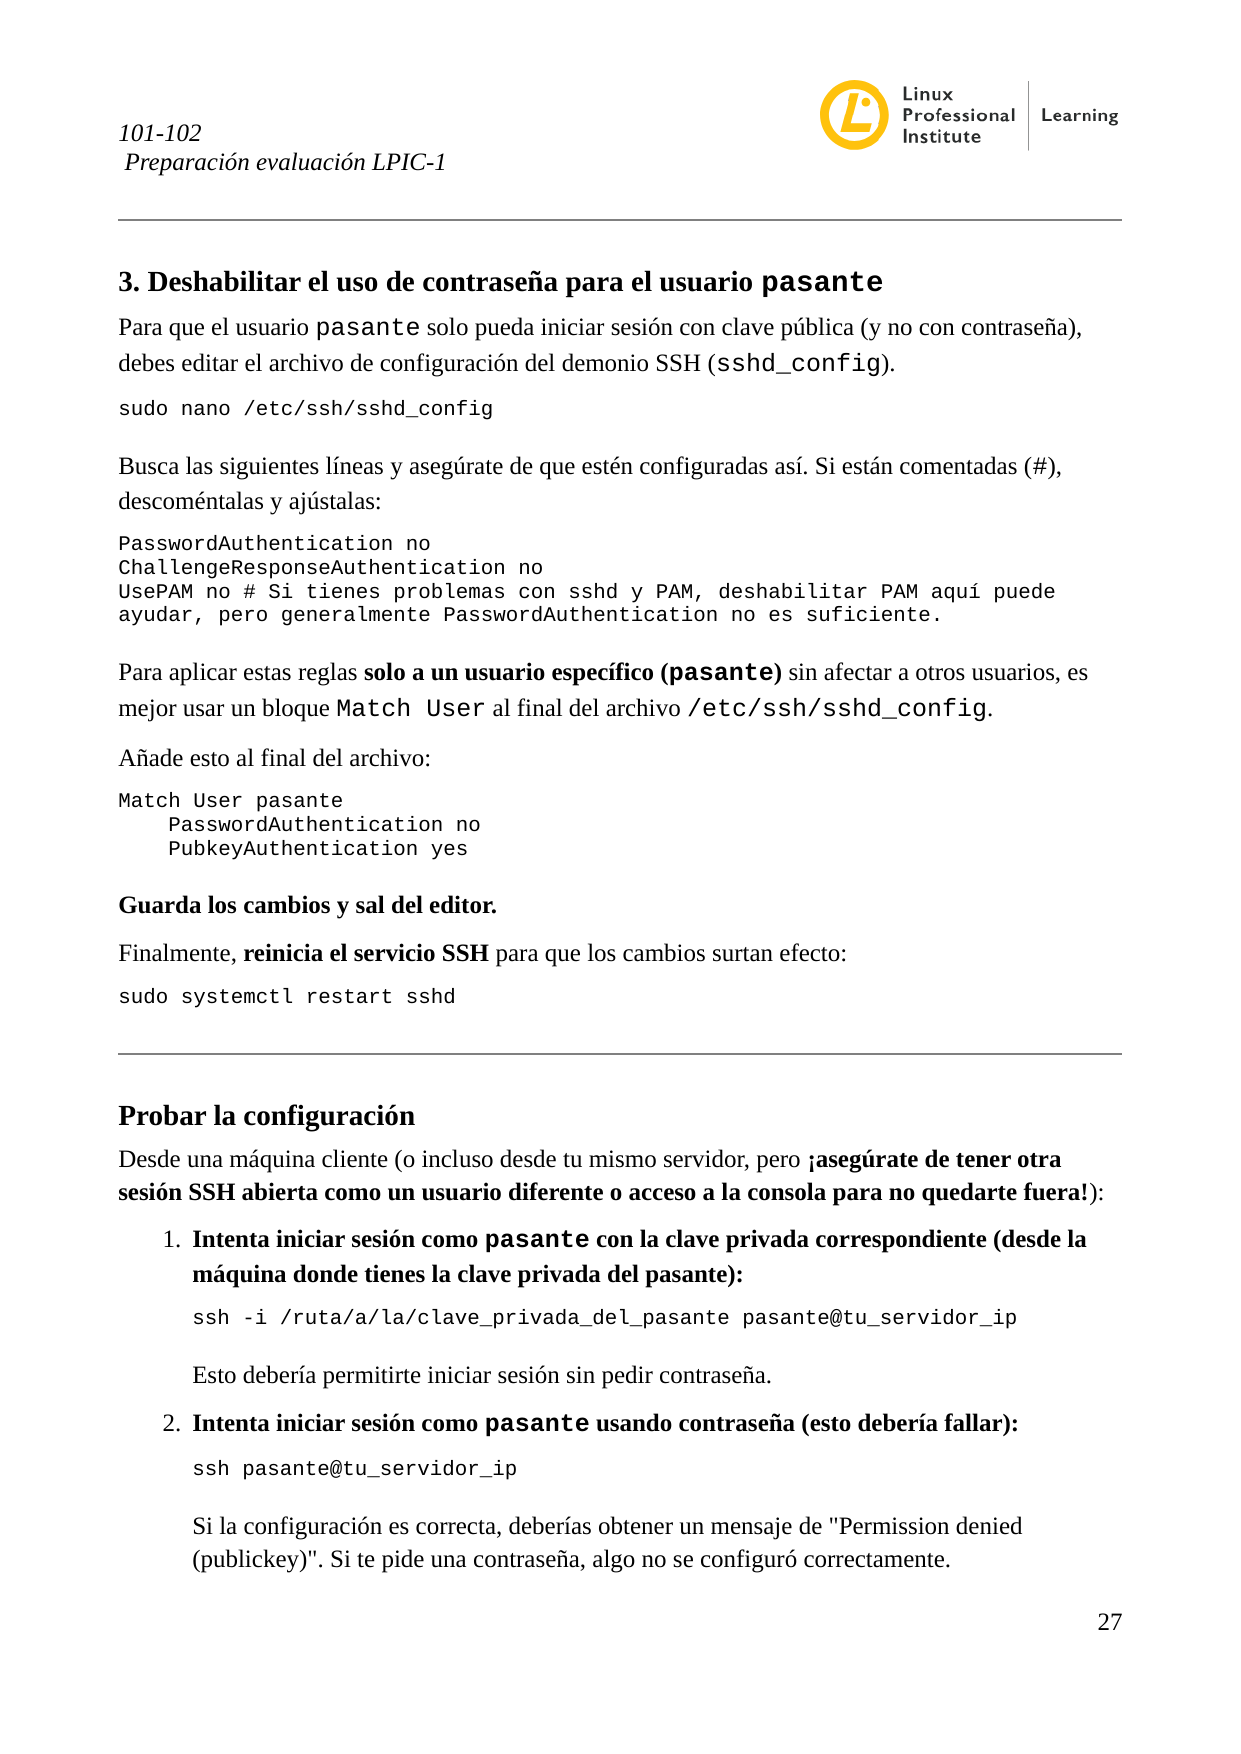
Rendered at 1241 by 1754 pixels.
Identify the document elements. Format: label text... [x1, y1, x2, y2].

list Esto debería permitirte iniciar sesión sin pedir contraseña. [162, 1360, 1122, 1389]
text PasswordAuthentication no [118, 814, 1122, 837]
text Guarda los cambios y sal del editor. [118, 891, 1122, 919]
text UsePAM no # Si tienes problemas con sshd y PAM, deshabilitar PAM aquí puede ayudar, pero generalmente PasswordAuthentication no es suficiente. [118, 581, 1122, 628]
subtitle Probar la configuración [118, 1098, 1122, 1131]
list Si la configuración es correcta, deberías obtener un mensaje de "Permission denied (publickey)". Si te pide una contraseña, algo no se configuró correctamente. [162, 1511, 1122, 1573]
text Para que el usuario pasante solo pueda iniciar sesión con clave pública (y no con contraseña), debes editar el archivo de configuración del demonio SSH (sshd_config). [118, 312, 1122, 378]
text Finalmente, reinicia el servicio SSH para que los cambios surtan efecto: [118, 938, 1122, 967]
picture [819, 79, 1119, 151]
text ChallengeResponseAuthentication no [118, 557, 1122, 581]
list Intenta iniciar sesión como pasante con la clave privada correspondiente (desde la máquina donde tienes la clave privada del pasante): [162, 1224, 1122, 1288]
text sudo systemctl restart sshd [118, 986, 1122, 1009]
text Añade esto al final del archivo: [118, 743, 1122, 771]
subtitle 3. Deshabilitar el uso de contraseña para el usuario pasante [118, 264, 1122, 300]
text PasswordAuthentication no [118, 533, 1122, 557]
text Para aplicar estas reglas solo a un usuario específico (pasante) sin afectar a otros usuarios, es mejor usar un bloque Match User al final del archivo /etc/ssh/sshd_config. [118, 657, 1122, 723]
list ssh pasante@tu_servidor_ip [162, 1458, 1122, 1482]
list Intenta iniciar sesión como pasante usando contraseña (esto debería fallar): [162, 1408, 1122, 1439]
text sudo nano /etc/ssh/sshd_config [118, 398, 1122, 421]
text Match User pasante [118, 790, 1122, 814]
text Busca las siguientes líneas y asegúrate de que estén configuradas así. Si están comentadas (#), descoméntalas y ajústalas: [118, 451, 1122, 514]
text PubkeyAuthentication yes [118, 837, 1122, 861]
list ssh -i /ruta/a/la/clave_privada_del_pasante pasante@tu_servidor_ip [162, 1307, 1122, 1331]
text Desde una máquina cliente (o incluso desde tu mismo servidor, pero ¡asegúrate de tener otra sesión SSH abierta como un usuario diferente o acceso a la consola para no quedarte fuera!): [118, 1144, 1122, 1206]
